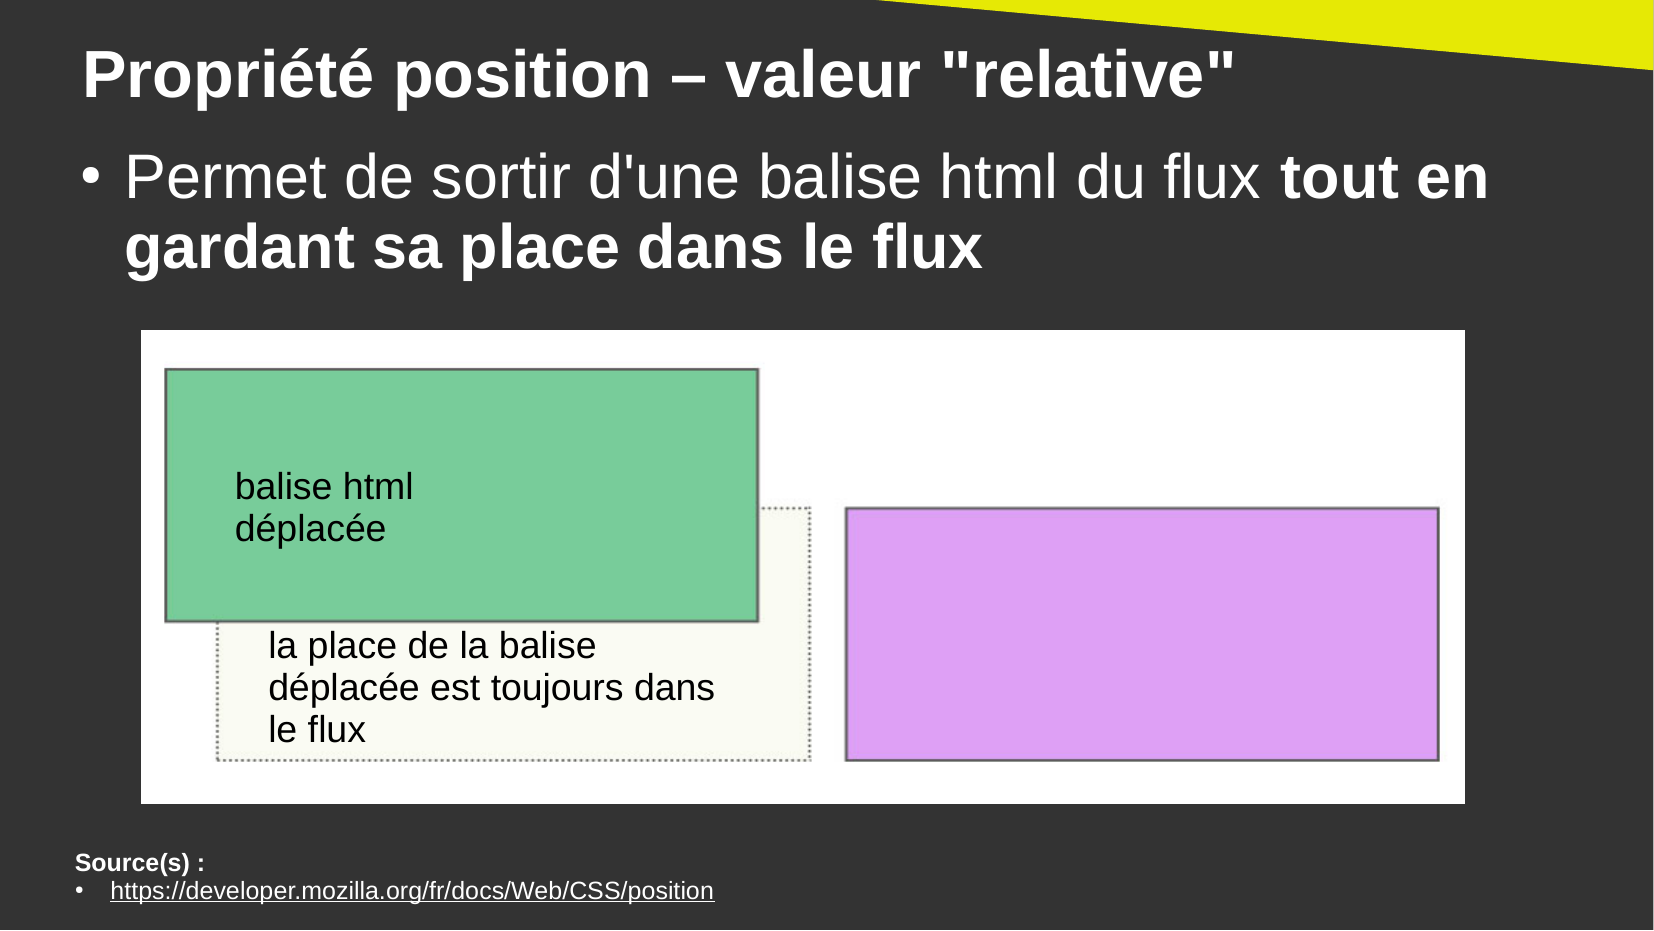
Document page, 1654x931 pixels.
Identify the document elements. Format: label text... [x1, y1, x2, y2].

list Permet de sortir d'une balise html du flux tout en gardant sa place dans le flux [64, 141, 1604, 284]
text_box [876, 0, 1654, 71]
text_box la place de la balise déplacée est toujours dans le flux [253, 616, 765, 758]
text_box Source(s) : https://developer.mozilla.org/fr/docs/Web/CSS/position [60, 841, 1546, 931]
text_box balise html déplacée [220, 457, 576, 557]
title Propriété position – valeur "relative" [82, 37, 1571, 114]
picture [141, 330, 1465, 804]
